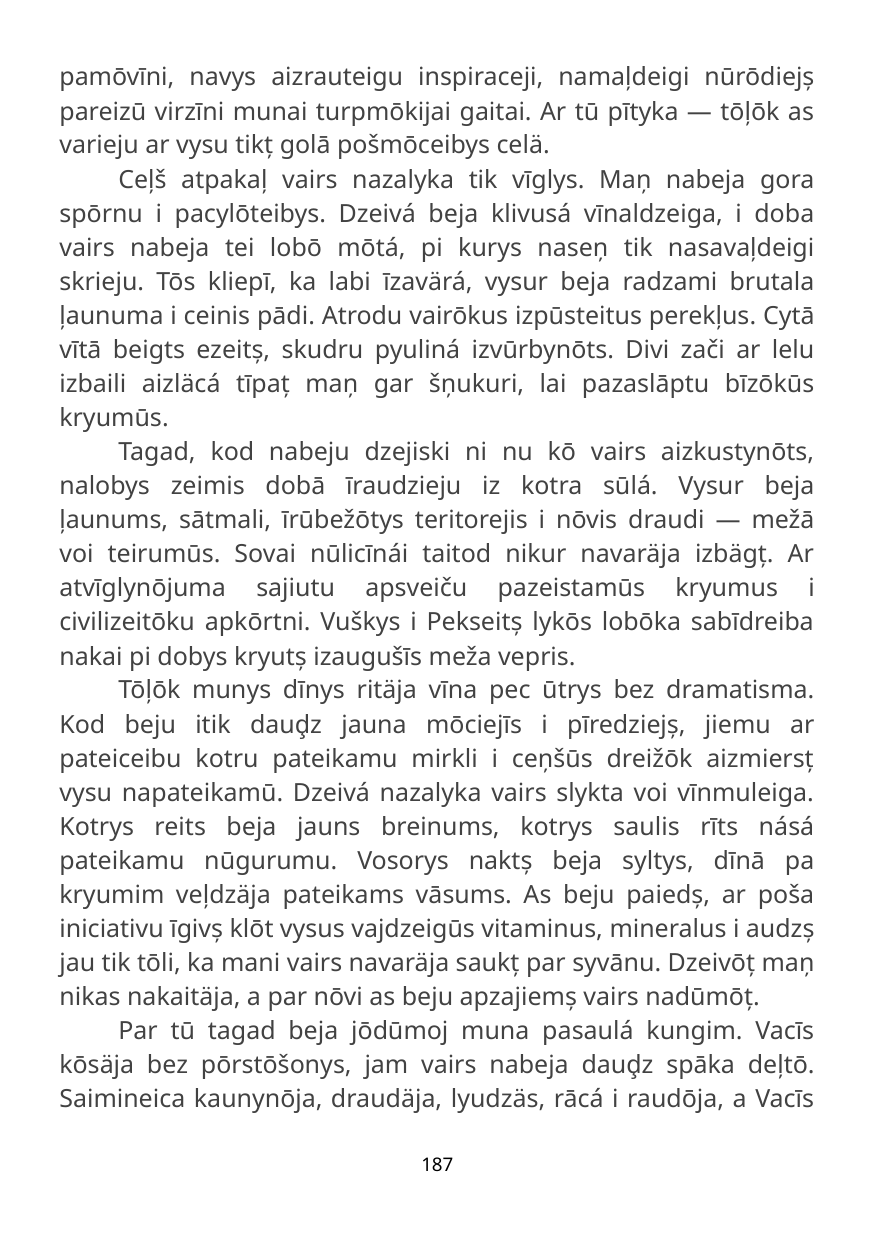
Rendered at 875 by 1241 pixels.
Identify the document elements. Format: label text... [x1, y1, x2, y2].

text pamōvīni, navys aizrauteigu inspiraceji, namaļdeigi nūrōdiejș pareizū virzīni munai turpmōkijai gaitai. Ar tū pītyka — tōļōk as varieju ar vysu tikț golā pošmōceibys celä. [59, 59, 815, 161]
text Par tū tagad beja jōdūmoj muna pasaulá kungim. Vacīs kōsäja bez pōrstōšonys, jam vairs nabeja dauḑz spāka deļtō. Saimineica kaunynōja, draudäja, lyudzäs, rācá i raudōja, a Vacīs [59, 1013, 815, 1115]
text Tagad, kod nabeju dzejiski ni nu kō vairs aizkustynōts, nalobys zeimis dobā īraudzieju iz kotra sūlá. Vysur beja ļaunums, sātmali, īrūbežōtys teritorejis i nōvis draudi — mežā voi teirumūs. Sovai nūlicīnái taitod nikur navaräja izbägț. Ar atvīglynōjuma sajiutu apsveiču pazeistamūs kryumus i civilizeitōku apkōrtni. Vuškys i Pekseitș lykōs lobōka sabīdreiba nakai pi dobys kryutș izaugušīs meža vepris. [59, 434, 815, 672]
text Ceļš atpakaļ vairs nazalyka tik vīglys. Maņ nabeja gora spōrnu i pacylōteibys. Dzeivá beja klivusá vīnaldzeiga, i doba vairs nabeja tei lobō mōtá, pi kurys naseņ tik nasavaļdeigi skrieju. Tōs kliepī, ka labi īzavärá, vysur beja radzami brutala ļaunuma i ceinis pādi. Atrodu vairōkus izpūsteitus perekļus. Cytā vītā beigts ezeitș, skudru pyuliná izvūrbynōts. Divi zači ar lelu izbaili aizläcá tīpaț maņ gar šņukuri, lai pazaslāptu bīzōkūs kryumūs. [59, 161, 815, 434]
text Tōļōk munys dīnys ritäja vīna pec ūtrys bez dramatisma. Kod beju itik dauḑz jauna mōciejīs i pīredziejș, jiemu ar pateiceibu kotru pateikamu mirkli i ceņšūs dreižōk aizmiersț vysu napateikamū. Dzeivá nazalyka vairs slykta voi vīnmuleiga. Kotrys reits beja jauns breinums, kotrys saulis rīts násá pateikamu nūgurumu. Vosorys naktș beja syltys, dīnā pa kryumim veļdzäja pateikams vāsums. As beju paiedș, ar poša iniciativu īgivș klōt vysus vajdzeigūs vitaminus, mineralus i audzș jau tik tōli, ka mani vairs navaräja saukț par syvānu. Dzeivōț maņ nikas nakaitäja, a par nōvi as beju apzajiemș vairs nadūmōț. [59, 672, 815, 1013]
